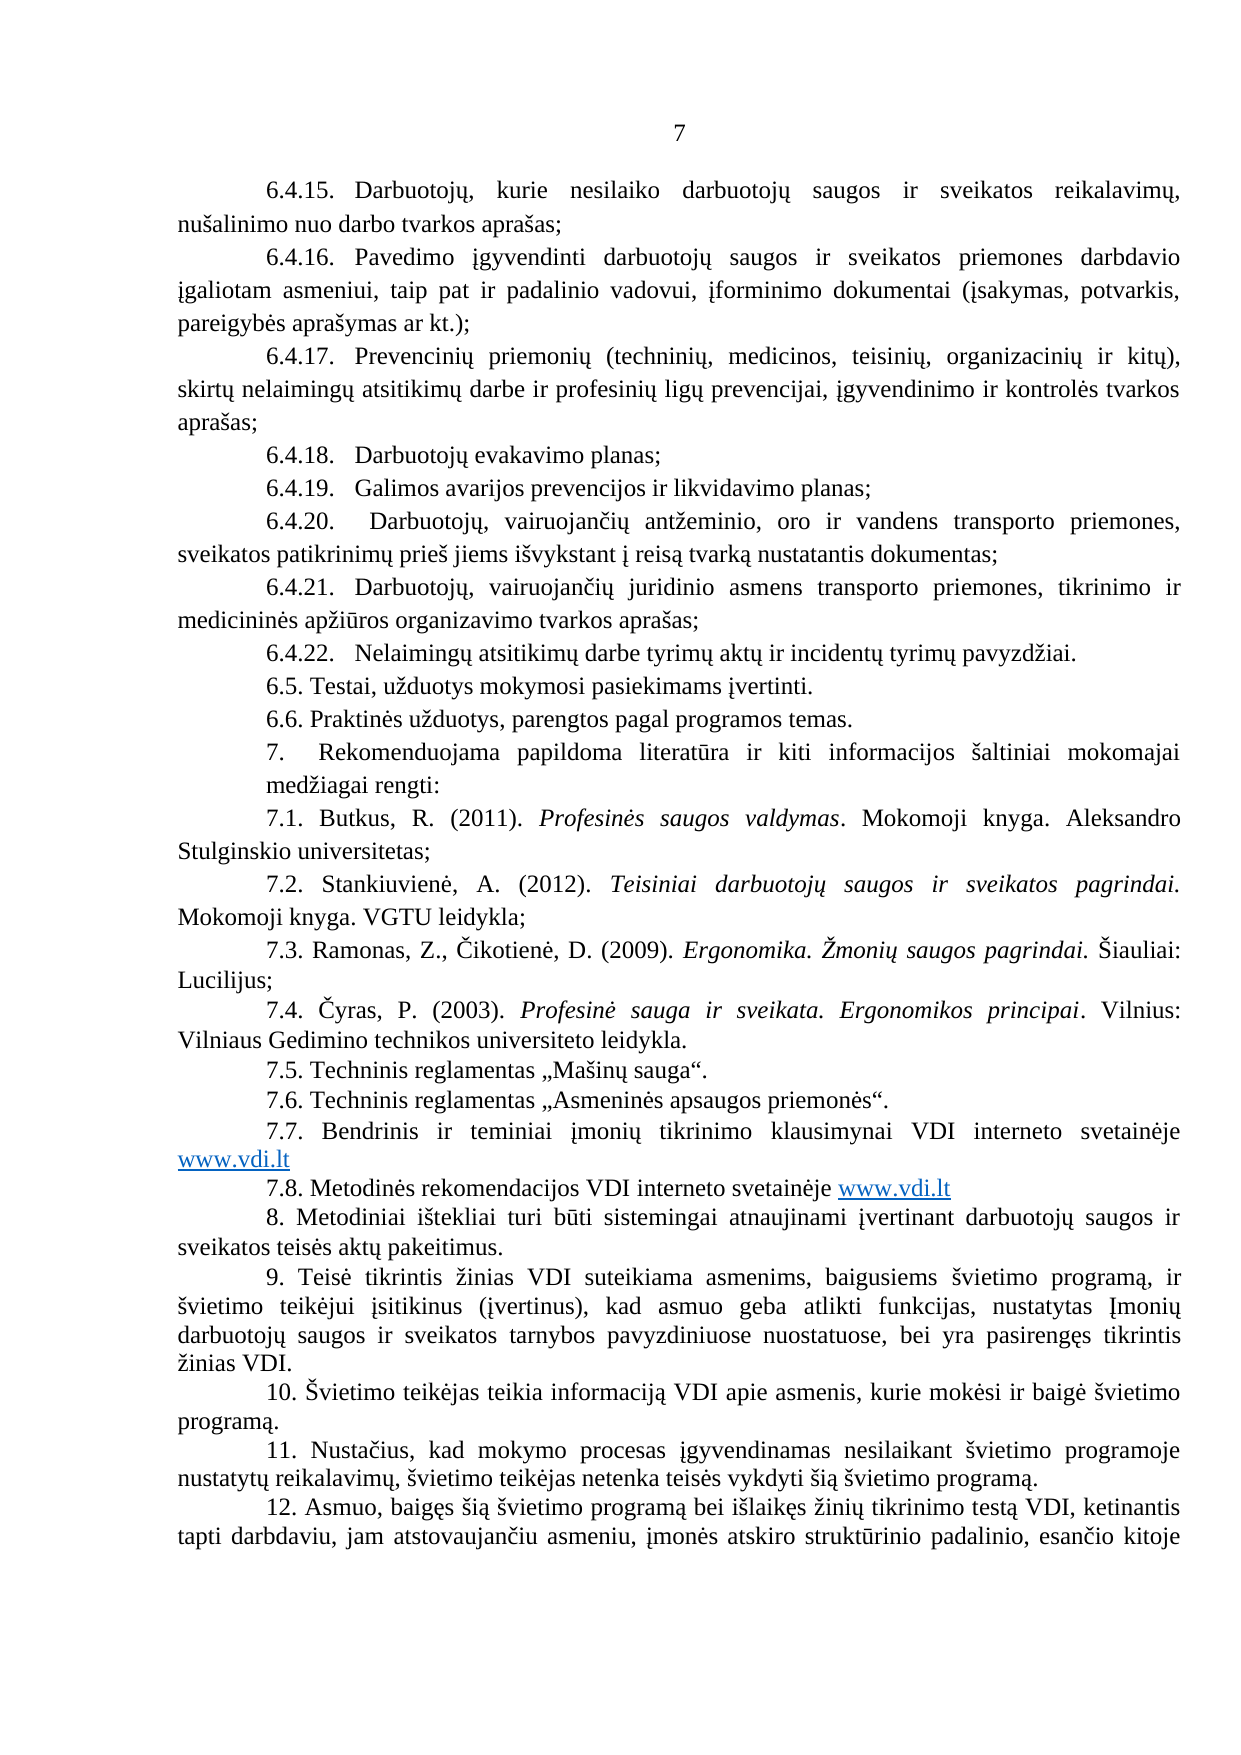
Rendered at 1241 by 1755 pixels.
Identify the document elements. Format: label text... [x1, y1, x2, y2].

text 7.2. Stankiuvienė, A. (2012). Teisiniai darbuotojų saugos ir sveikatos pagrindai. Mokomoji knyga. VGTU leidykla; [177, 869, 1181, 931]
text 7.6. Techninis reglamentas „Asmeninės apsaugos priemonės“. [177, 1086, 1181, 1114]
text 11. Nustačius, kad mokymo procesas įgyvendinamas nesilaikant švietimo programoje nustatytų reikalavimų, švietimo teikėjas netenka teisės vykdyti šią švietimo programą. [177, 1435, 1181, 1492]
text 6.4.16. Pavedimo įgyvendinti darbuotojų saugos ir sveikatos priemones darbdavio įgaliotam asmeniui, taip pat ir padalinio vadovui, įforminimo dokumentai (įsakymas, potvarkis, pareigybės aprašymas ar kt.); [177, 242, 1181, 336]
text 12. Asmuo, baigęs šią švietimo programą bei išlaikęs žinių tikrinimo testą VDI, ketinantis tapti darbdaviu, jam atstovaujančiu asmeniu, įmonės atskiro struktūrinio padalinio, esančio kitoje [177, 1492, 1181, 1550]
text 6.4.19. Galimos avarijos prevencijos ir likvidavimo planas; [177, 473, 1181, 502]
text 6.4.15. Darbuotojų, kurie nesilaiko darbuotojų saugos ir sveikatos reikalavimų, nušalinimo nuo darbo tvarkos aprašas; [177, 176, 1181, 237]
text 10. Švietimo teikėjas teikia informaciją VDI apie asmenis, kurie mokėsi ir baigė švietimo programą. [177, 1377, 1181, 1435]
text 8. Metodiniai ištekliai turi būti sistemingai atnaujinami įvertinant darbuotojų saugos ir sveikatos teisės aktų pakeitimus. [177, 1202, 1181, 1261]
text 6.4.17. Prevencinių priemonių (techninių, medicinos, teisinių, organizacinių ir kitų), skirtų nelaimingų atsitikimų darbe ir profesinių ligų prevencijai, įgyvendinimo ir kontrolės tvarkos aprašas; [177, 341, 1181, 436]
text 6.4.18. Darbuotojų evakavimo planas; [177, 440, 1181, 468]
text 7.7. Bendrinis ir teminiai įmonių tikrinimo klausimynai VDI interneto svetainėje www.vdi.lt [177, 1116, 1181, 1173]
text 6.4.20. Darbuotojų, vairuojančių antžeminio, oro ir vandens transporto priemones, sveikatos patikrinimų prieš jiems išvykstant į reisą tvarką nustatantis dokumentas; [177, 506, 1181, 568]
text 7. Rekomenduojama papildoma literatūra ir kiti informacijos šaltiniai mokomajai medžiagai rengti: [266, 737, 1181, 799]
text 6.5. Testai, užduotys mokymosi pasiekimams įvertinti. [266, 671, 1181, 700]
text 7.5. Techninis reglamentas „Mašinų sauga“. [177, 1056, 1181, 1084]
text 7.3. Ramonas, Z., Čikotienė, D. (2009). Ergonomika. Žmonių saugos pagrindai. Šiauliai: Lucilijus; [177, 935, 1181, 994]
text 6.4.22. Nelaimingų atsitikimų darbe tyrimų aktų ir incidentų tyrimų pavyzdžiai. [177, 638, 1181, 667]
text 6.6. Praktinės užduotys, parengtos pagal programos temas. [177, 704, 1181, 733]
text 7.1. Butkus, R. (2011). Profesinės saugos valdymas. Mokomoji knyga. Aleksandro Stulginskio universitetas; [177, 803, 1181, 865]
text 7.4. Čyras, P. (2003). Profesinė sauga ir sveikata. Ergonomikos principai. Vilnius: Vilniaus Gedimino technikos universiteto leidykla. [177, 995, 1181, 1054]
text 9. Teisė tikrintis žinias VDI suteikiama asmenims, baigusiems švietimo programą, ir švietimo teikėjui įsitikinus (įvertinus), kad asmuo geba atlikti funkcijas, nustatytas Įmonių darbuotojų saugos ir sveikatos tarnybos pavyzdiniuose nuostatuose, bei yra pasirengęs tikrintis žinias VDI. [177, 1262, 1181, 1377]
text 6.4.21. Darbuotojų, vairuojančių juridinio asmens transporto priemones, tikrinimo ir medicininės apžiūros organizavimo tvarkos aprašas; [177, 572, 1181, 634]
text 7.8. Metodinės rekomendacijos VDI interneto svetainėje www.vdi.lt [177, 1173, 1181, 1202]
